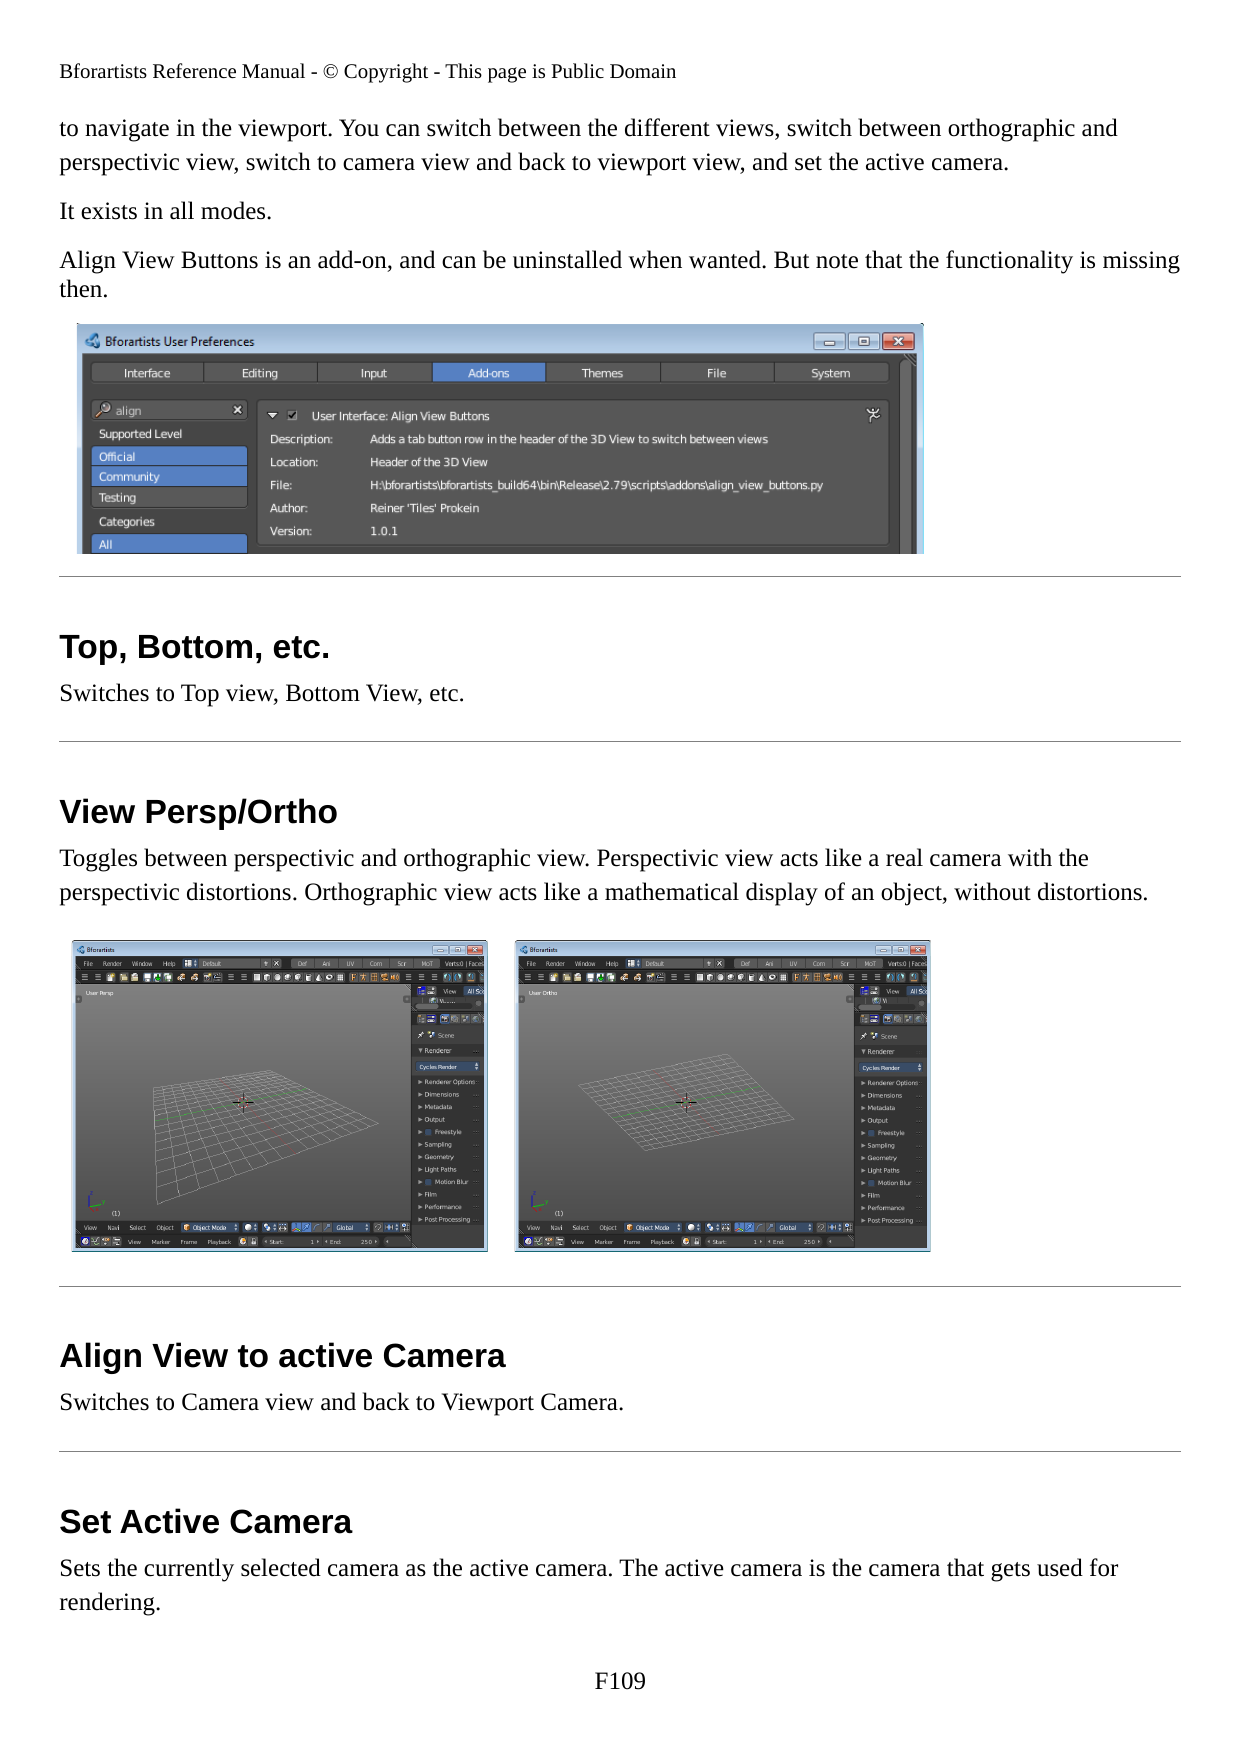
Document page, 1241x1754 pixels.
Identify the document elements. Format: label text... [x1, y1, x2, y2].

subtitle View Persp/Ortho [59, 792, 1181, 830]
picture [76, 323, 924, 554]
text Toggles between perspectivic and orthographic view. Perspectivic view acts like a real camera with the perspectivic distortions. Orthographic view acts like a mathematical display of an object, without distortions. [59, 843, 1181, 906]
text to navigate in the viewport. You can switch between the different views, switch between orthographic and perspectivic view, switch to camera view and back to viewport view, and set the active camera. [59, 113, 1181, 176]
subtitle Align View to active Camera [59, 1336, 1181, 1375]
text Switches to Top view, Bottom View, etc. [59, 678, 1181, 706]
picture [71, 940, 488, 1252]
text Align View Buttons is an add-on, and can be uninstalled when wanted. But note that the functionality is missing then. [59, 245, 1181, 303]
text Sets the currently selected camera as the active camera. The active camera is the camera that gets used for rendering. [59, 1553, 1181, 1616]
text Switches to Camera view and back to Viewport Camera. [59, 1387, 1181, 1416]
subtitle Top, Bottom, etc. [59, 626, 1181, 665]
text It exists in all modes. [59, 196, 1181, 225]
subtitle Set Active Camera [59, 1502, 1181, 1540]
picture [514, 940, 931, 1252]
